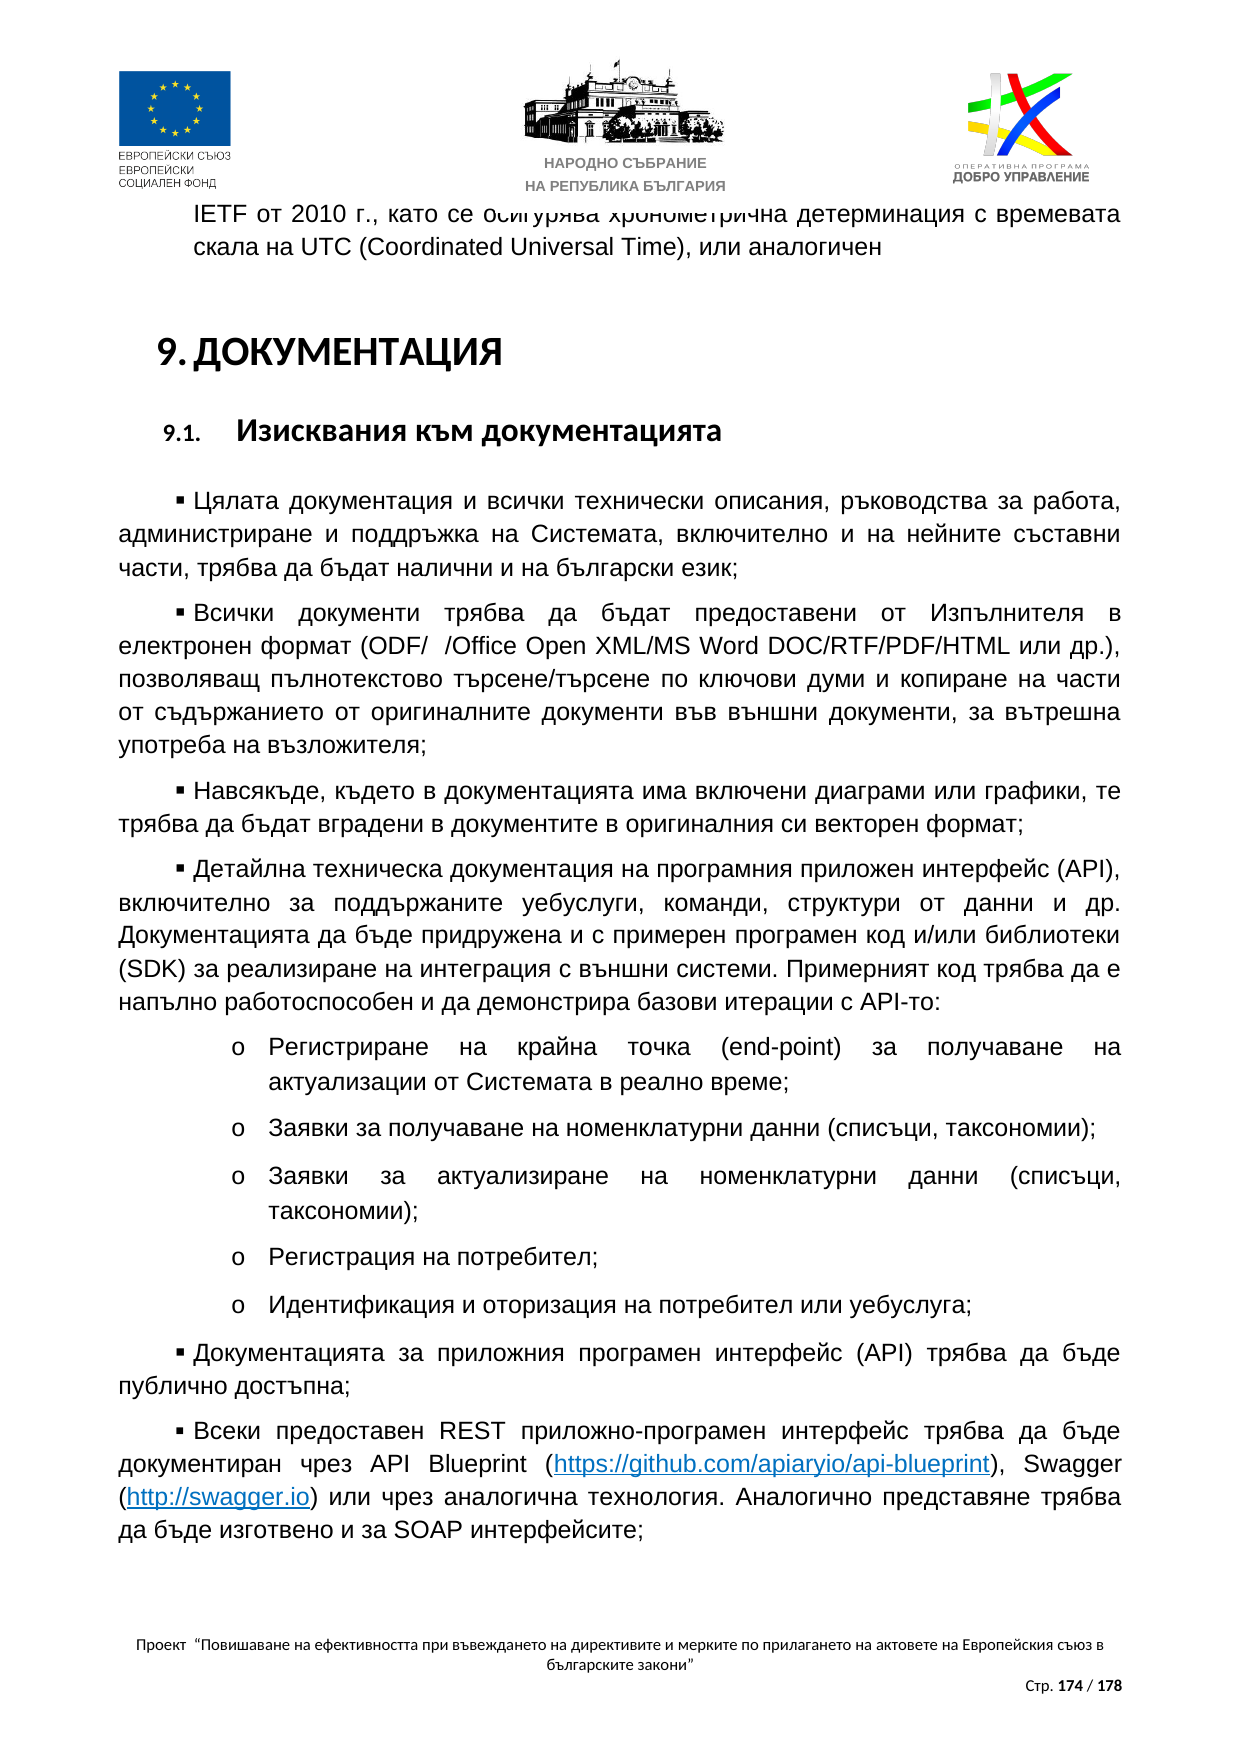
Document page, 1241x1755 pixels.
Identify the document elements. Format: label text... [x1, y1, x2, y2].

list Цялата документация и всички технически описания, ръководства за работа, администриране и поддръжка на Системата, включително и на нейните съставни части, трябва да бъдат налични и на български език; [118, 486, 1122, 581]
list Навсякъде, където в документацията има включени диаграми или графики, те трябва да бъдат вградени в документите в оригиналния си векторен формат; [118, 776, 1122, 838]
list Заявки за актуализиране на номенклатурни данни (списъци, таксономии); [231, 1161, 1122, 1225]
list Регистриране на крайна точка (end-point) за получаване на актуализации от Системата в реално време; [231, 1032, 1122, 1096]
subtitle Изисквания към документацията [162, 409, 1122, 450]
list Всеки предоставен REST приложно-програмен интерфейс трябва да бъде документиран чрез API Blueprint (https://github.com/apiaryio/api-blueprint), Swagger (http://swagger.io) или чрез аналогична технология. Аналогично представяне трябва да бъде изготвено и за SOAP интерфейсите; [118, 1416, 1122, 1544]
subtitle ДОКУМЕНТАЦИЯ [156, 325, 1122, 376]
list Документацията за приложния програмен интерфейс (API) трябва да бъде публично достъпна; [118, 1338, 1122, 1399]
list IETF от 2010 г., като се осигурява хронометрична детерминация с времевата скала на UTC (Coordinated Universal Time), или аналогичен [156, 199, 1122, 261]
list Идентификация и оторизация на потребител или уебуслуга; [231, 1289, 1122, 1321]
list Регистрация на потребител; [231, 1242, 1122, 1272]
list Заявки за получаване на номенклатурни данни (списъци, таксономии); [231, 1113, 1122, 1144]
list Детайлна техническа документация на програмния приложен интерфейс (API), включително за поддържаните уебуслуги, команди, структури от данни и др. Документацията да бъде придружена и с примерен програмен код и/или библиотеки (SDK) за реализиране на интеграция с външни системи. Примерният код трябва да е напълно работоспособен и да демонстрира базови итерации с API-то: [118, 854, 1122, 1015]
list Всички документи трябва да бъдат предоставени от Изпълнителя в електронен формат (ODF/ /Office Open XML/MS Word DOC/RTF/PDF/HTML или др.), позволяващ пълнотекстово търсене/търсене по ключови думи и копиране на части от съдържанието от оригиналните документи във външни документи, за вътрешна употреба на възложителя; [118, 598, 1122, 759]
